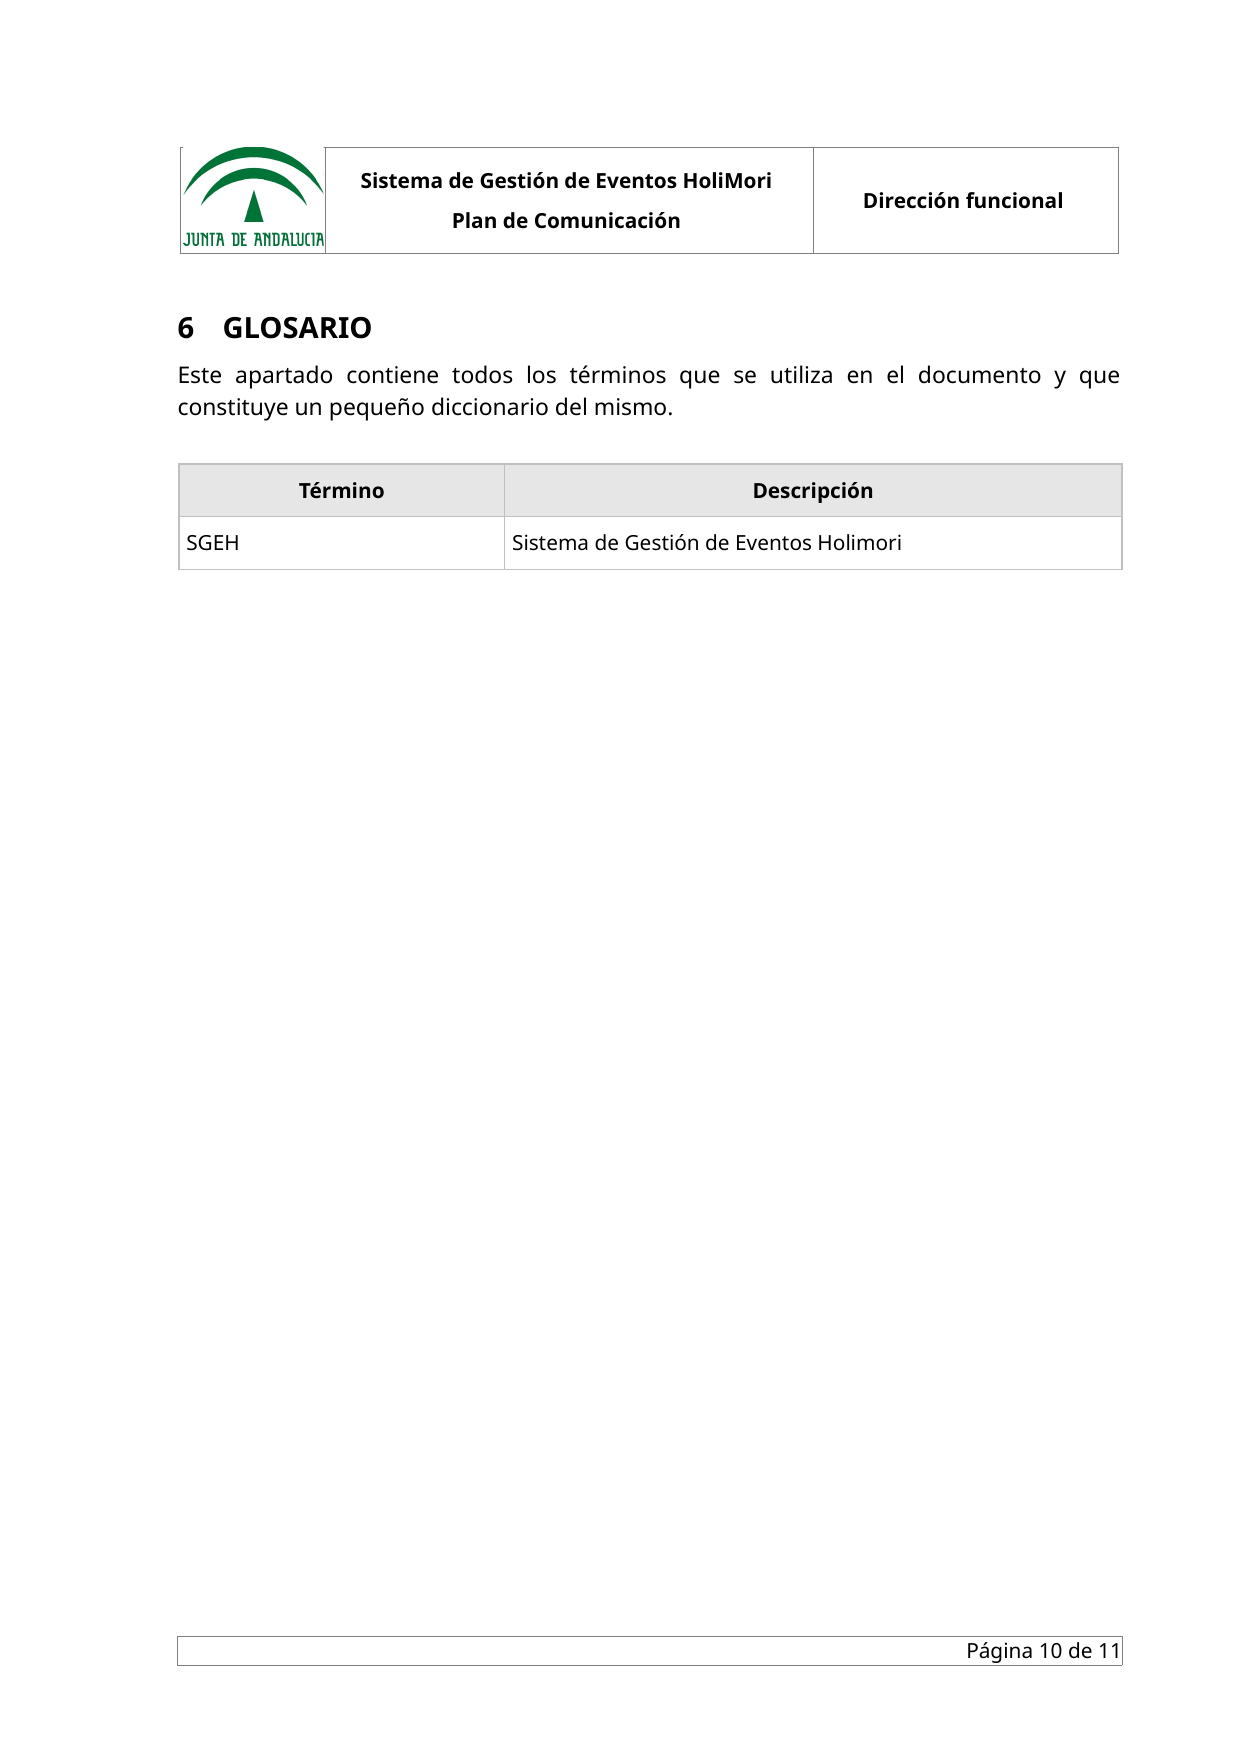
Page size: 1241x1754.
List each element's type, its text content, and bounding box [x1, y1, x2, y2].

table_cell Sistema de Gestión de Eventos Holimori [505, 517, 1121, 569]
text Este apartado contiene todos los términos que se utiliza en el documento y que constituye un pequeño diccionario del mismo. [177, 359, 1122, 422]
table_header Término [180, 465, 504, 516]
subtitle GLOSARIO [177, 307, 1122, 347]
table_header Descripción [505, 465, 1121, 516]
table_cell SGEH [180, 517, 504, 569]
